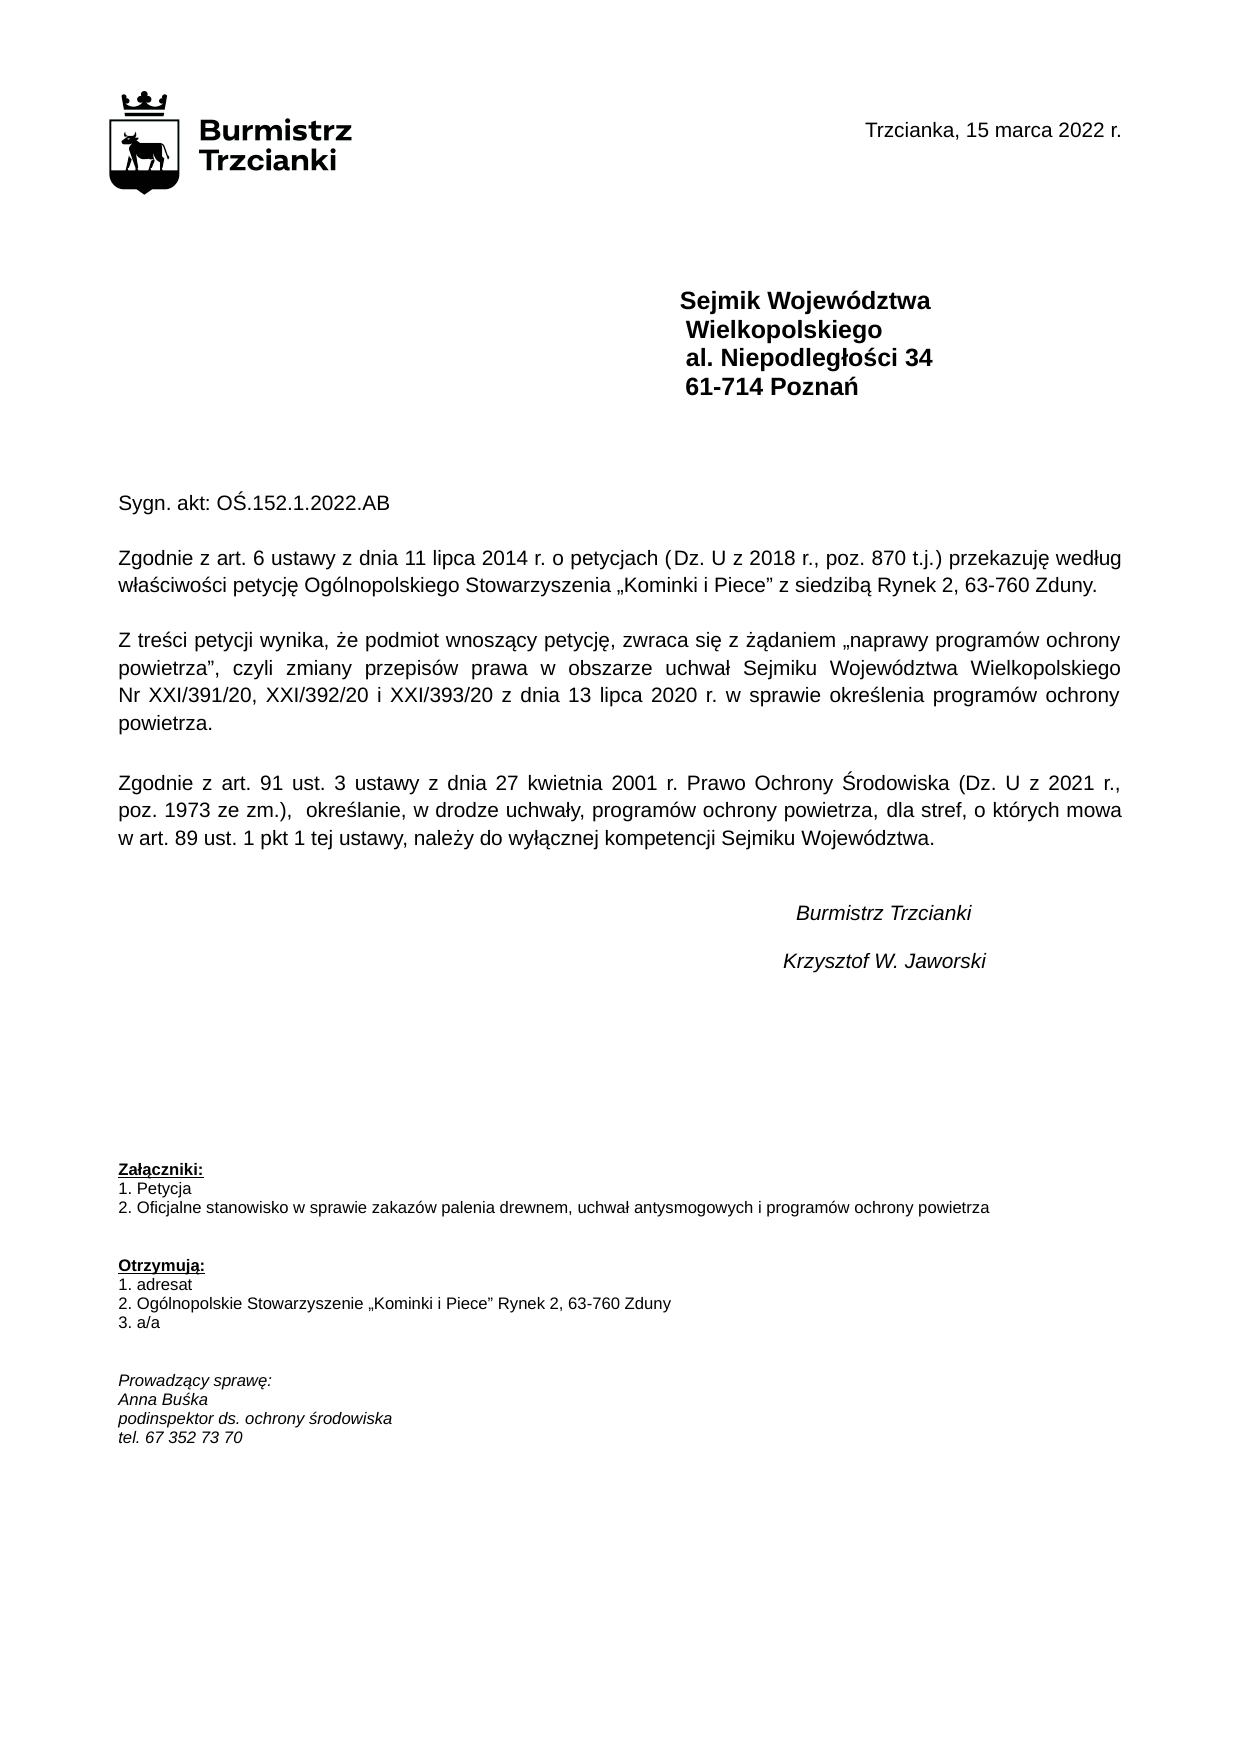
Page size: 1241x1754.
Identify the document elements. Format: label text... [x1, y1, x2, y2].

text 61-714 Poznań [118, 372, 1122, 401]
text Burmistrz Trzcianki [118, 901, 1122, 925]
text Zgodnie z art. 91 ust. 3 ustawy z dnia 27 kwietnia 2001 r. Prawo Ochrony Środowiska (Dz. U z 2021 r., poz. 1973 ze zm.), określanie, w drodze uchwały, programów ochrony powietrza, dla stref, o których mowa w art. 89 ust. 1 pkt 1 tej ustawy, należy do wyłącznej kompetencji Sejmiku Województwa. [118, 771, 1122, 850]
text al. Niepodległości 34 [118, 343, 1122, 372]
text 1. adresat [118, 1275, 1122, 1294]
text 2. Ogólnopolskie Stowarzyszenie „Kominki i Piece” Rynek 2, 63-760 Zduny [118, 1294, 1122, 1313]
text Sejmik Województwa Wielkopolskiego [118, 286, 1122, 343]
text Sygn. akt: OŚ.152.1.2022.AB [118, 490, 1122, 514]
text 1. Petycja [118, 1179, 1122, 1198]
text Otrzymują: [118, 1256, 1122, 1275]
text Trzcianka, 15 marca 2022 r. [118, 118, 1122, 142]
text Prowadzący sprawę: [118, 1371, 1122, 1390]
text tel. 67 352 73 70 [118, 1428, 1122, 1447]
text 2. Oficjalne stanowisko w sprawie zakazów palenia drewnem, uchwał antysmogowych i programów ochrony powietrza [118, 1198, 1122, 1217]
text podinspektor ds. ochrony środowiska [118, 1409, 1122, 1428]
text Anna Buśka [118, 1390, 1122, 1409]
text Załączniki: [118, 1160, 1122, 1179]
text Zgodnie z art. 6 ustawy z dnia 11 lipca 2014 r. o petycjach (Dz. U z 2018 r., poz. 870 t.j.) przekazuję według właściwości petycję Ogólnopolskiego Stowarzyszenia „Kominki i Piece” z siedzibą Rynek 2, 63-760 Zduny. [118, 545, 1122, 597]
text 3. a/a [118, 1313, 1122, 1332]
text Z treści petycji wynika, że podmiot wnoszący petycję, zwraca się z żądaniem „naprawy programów ochrony powietrza”, czyli zmiany przepisów prawa w obszarze uchwał Sejmiku Województwa Wielkopolskiego Nr XXI/391/20, XXI/392/20 i XXI/393/20 z dnia 13 lipca 2020 r. w sprawie określenia programów ochrony powietrza. [118, 628, 1122, 734]
text Krzysztof W. Jaworski [118, 949, 1122, 973]
